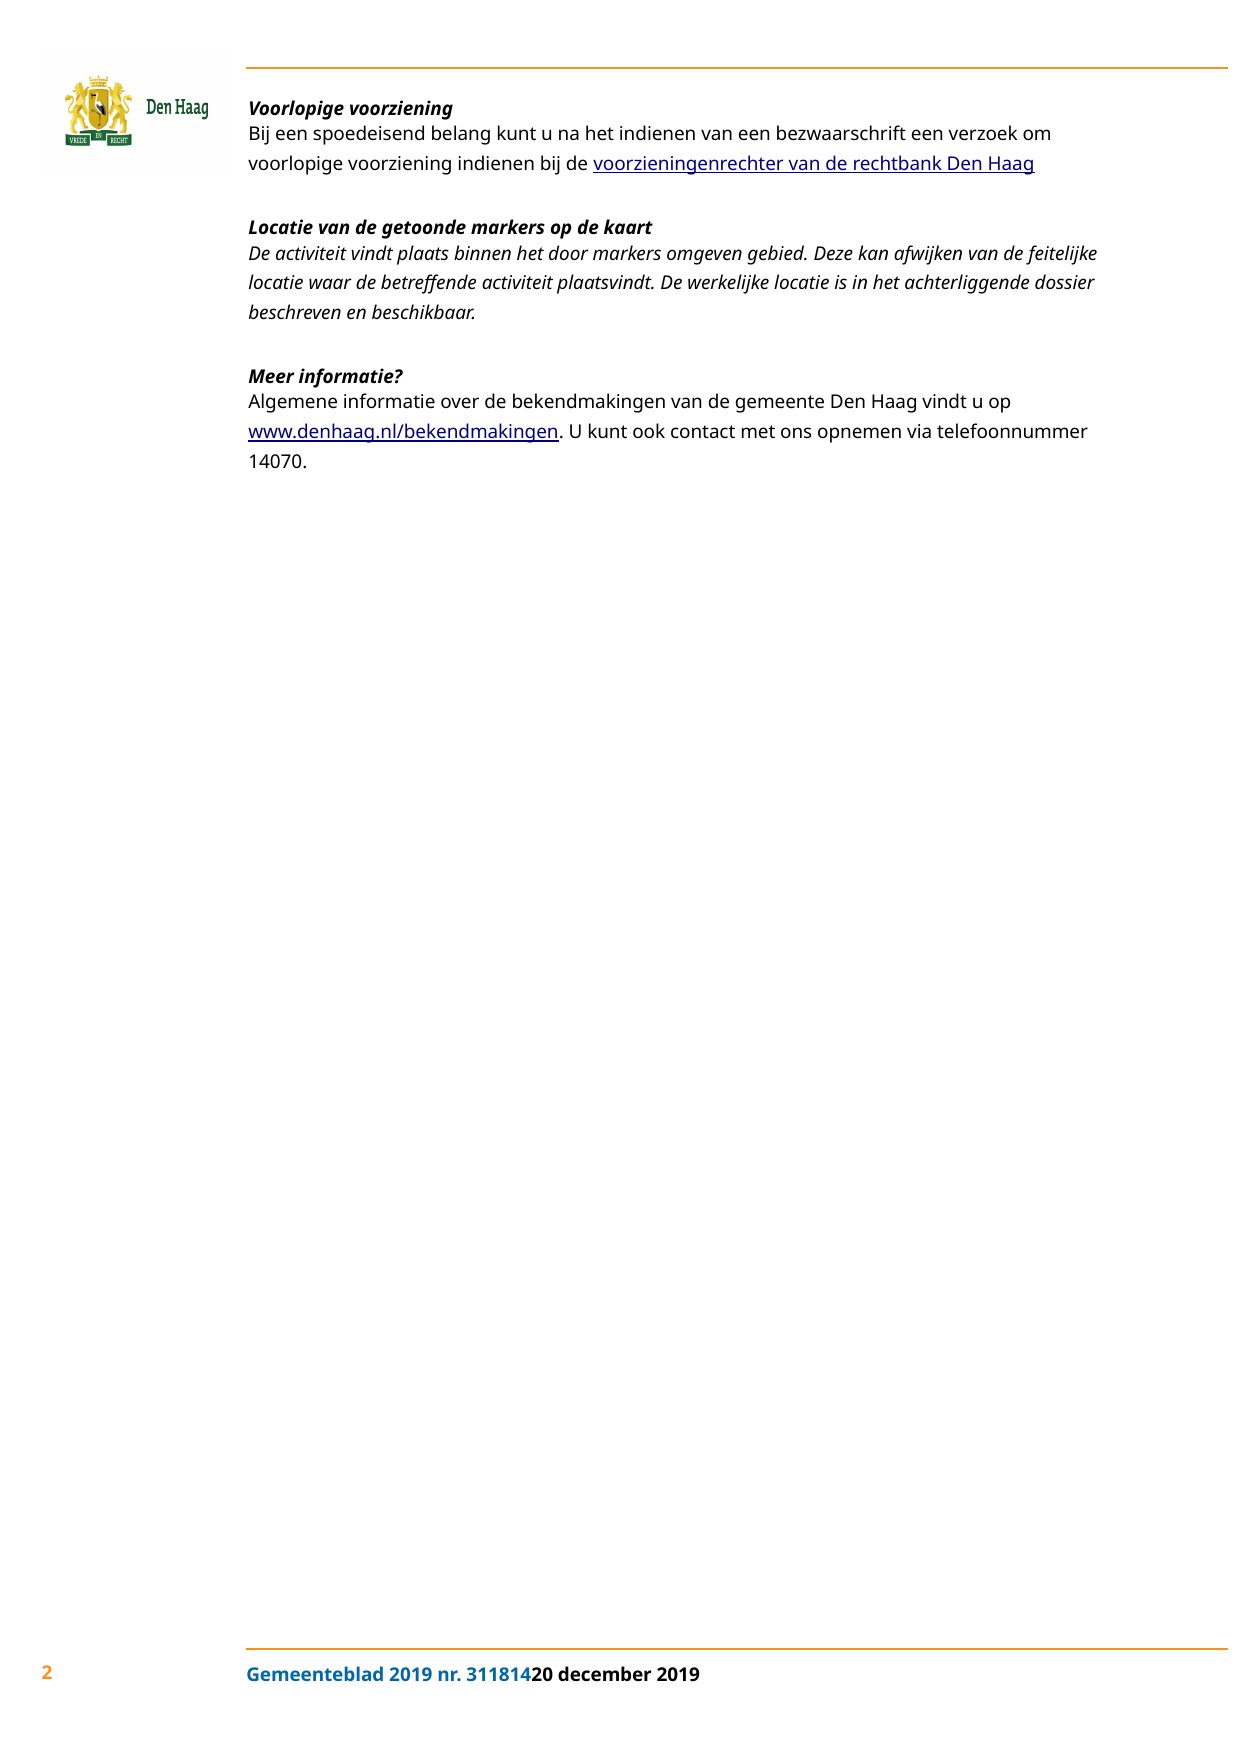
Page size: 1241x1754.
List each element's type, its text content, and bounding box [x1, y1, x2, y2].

text De activiteit vindt plaats binnen het door markers omgeven gebied. Deze kan afwijken van de feitelijke locatie waar de betreffende activiteit plaatsvindt. De werkelijke locatie is in het achterliggende dossier beschreven en beschikbaar. [248, 240, 1152, 325]
text Voorlopige voorziening [248, 95, 1152, 121]
text Meer informatie? [248, 363, 1152, 389]
text Locatie van de getoonde markers op de kaart [248, 214, 1152, 240]
picture [41, 47, 231, 172]
text Algemene informatie over de bekendmakingen van de gemeente Den Haag vindt u op www.denhaag.nl/bekendmakingen. U kunt ook contact met ons opnemen via telefoonnummer 14070. [248, 389, 1152, 473]
text Bij een spoedeisend belang kunt u na het indienen van een bezwaarschrift een verzoek om voorlopige voorziening indienen bij de voorzieningenrechter van de rechtbank Den Haag [248, 121, 1152, 176]
